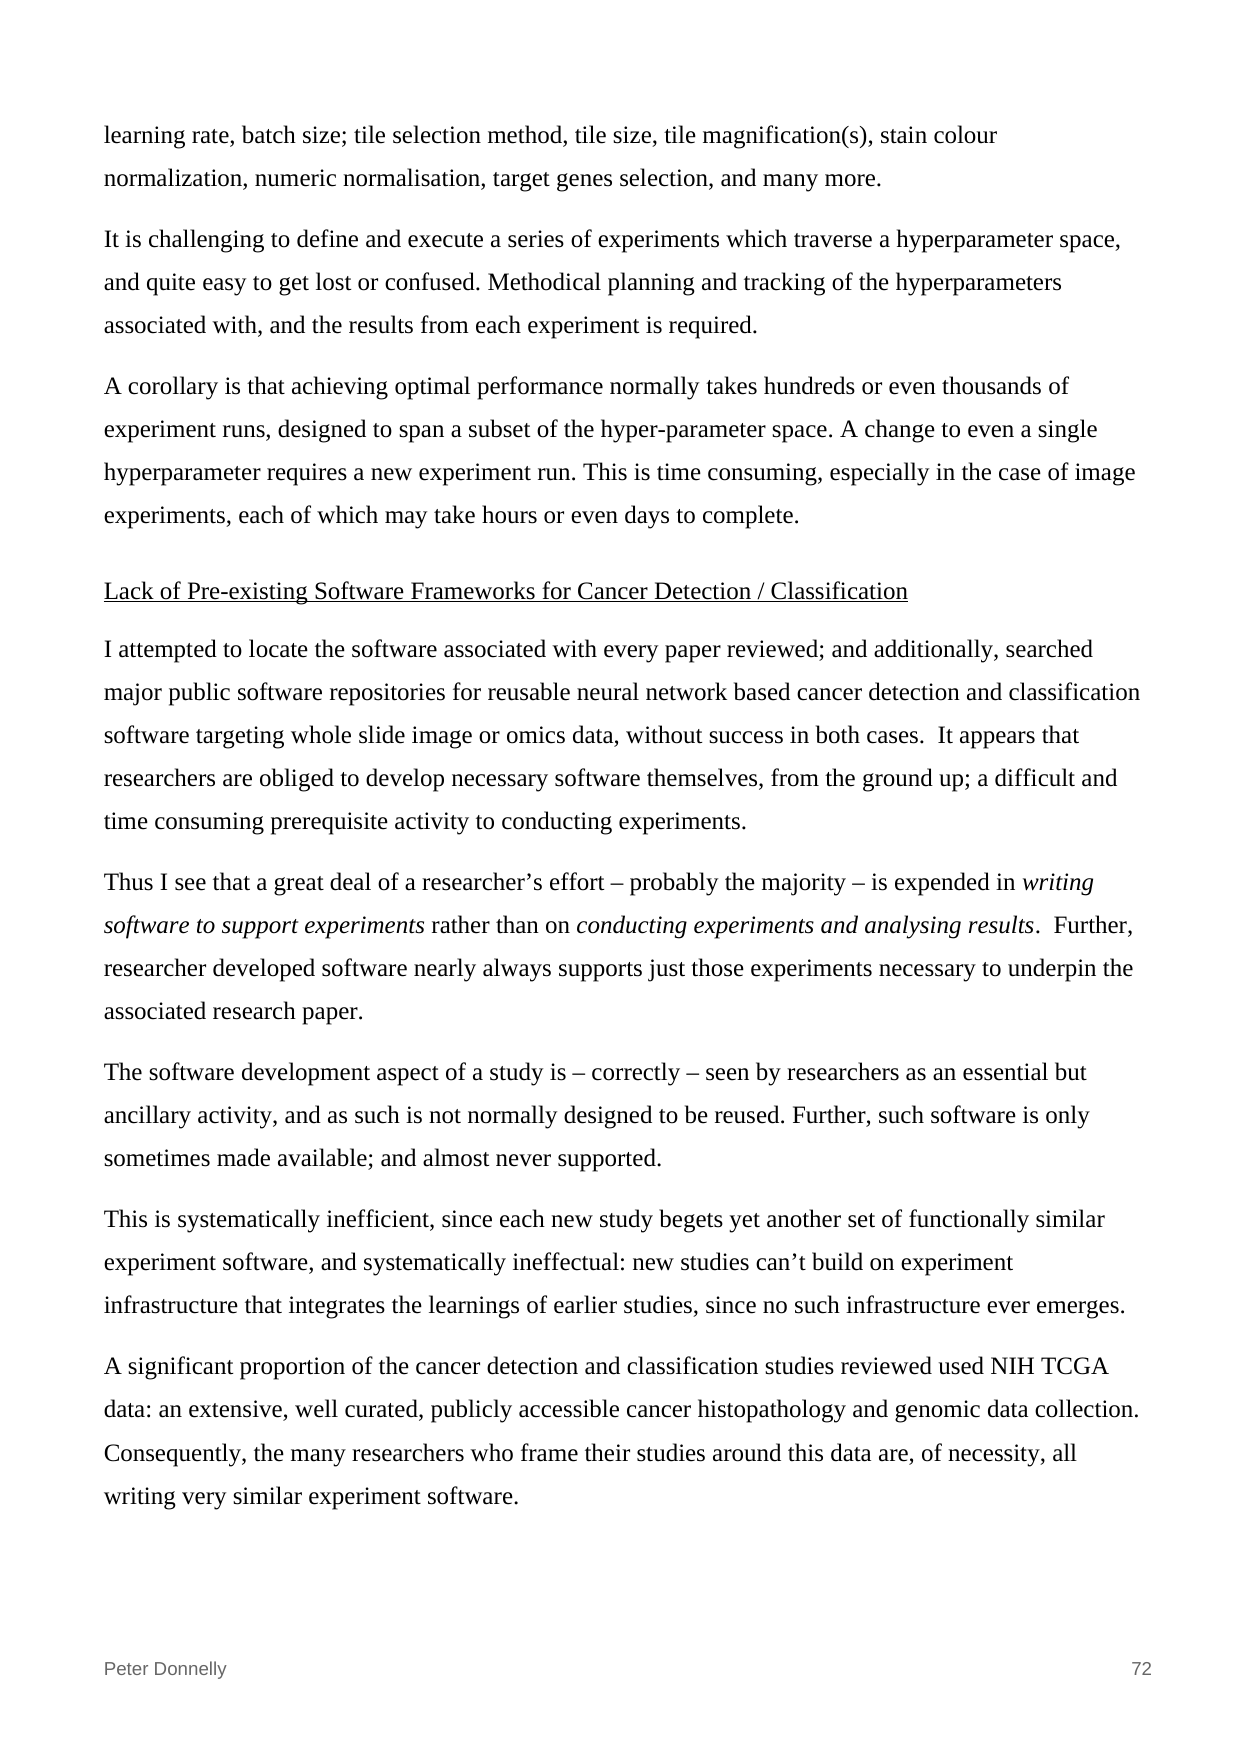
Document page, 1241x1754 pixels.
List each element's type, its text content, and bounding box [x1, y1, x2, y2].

text Thus I see that a great deal of a researcher’s effort – probably the majority – is expended in writing software to support experiments rather than on conducting experiments and analysing results. Further, researcher developed software nearly always supports just those experiments necessary to underpin the associated research paper. [103, 867, 1146, 1025]
text learning rate, batch size; tile selection method, tile size, tile magnification(s), stain colour normalization, numeric normalisation, target genes selection, and many more. [103, 120, 1146, 192]
text A corollary is that achieving optimal performance normally takes hundreds or even thousands of experiment runs, designed to span a subset of the hyper-parameter space. A change to even a single hyperparameter requires a new experiment run. This is time consuming, especially in the case of image experiments, each of which may take hours or even days to complete. [103, 371, 1146, 529]
text A significant proportion of the cancer detection and classification studies reviewed used NIH TCGA data: an extensive, well curated, publicly accessible cancer histopathology and genomic data collection. Consequently, the many researchers who frame their studies around this data are, of necessity, all writing very similar experiment software. [103, 1351, 1146, 1509]
text I attempted to locate the software associated with every paper reviewed; and additionally, searched major public software repositories for reusable neural network based cancer detection and classification software targeting whole slide image or omics data, without success in both cases. It appears that researchers are obliged to develop necessary software themselves, from the ground up; a difficult and time consuming prerequisite activity to conducting experiments. [103, 634, 1146, 835]
text It is challenging to define and execute a series of experiments which traverse a hyperparameter space, and quite easy to get lost or confused. Methodical planning and tracking of the hyperparameters associated with, and the results from each experiment is required. [103, 224, 1146, 339]
text Lack of Pre-existing Software Frameworks for Cancer Detection / Classification [103, 576, 1146, 604]
text The software development aspect of a study is – correctly – seen by researchers as an essential but ancillary activity, and as such is not normally designed to be reused. Further, such software is only sometimes made available; and almost never supported. [103, 1057, 1146, 1172]
text This is systematically inefficient, since each new study begets yet another set of functionally similar experiment software, and systematically ineffectual: new studies can’t build on experiment infrastructure that integrates the learnings of earlier studies, since no such infrastructure ever emerges. [103, 1204, 1146, 1319]
